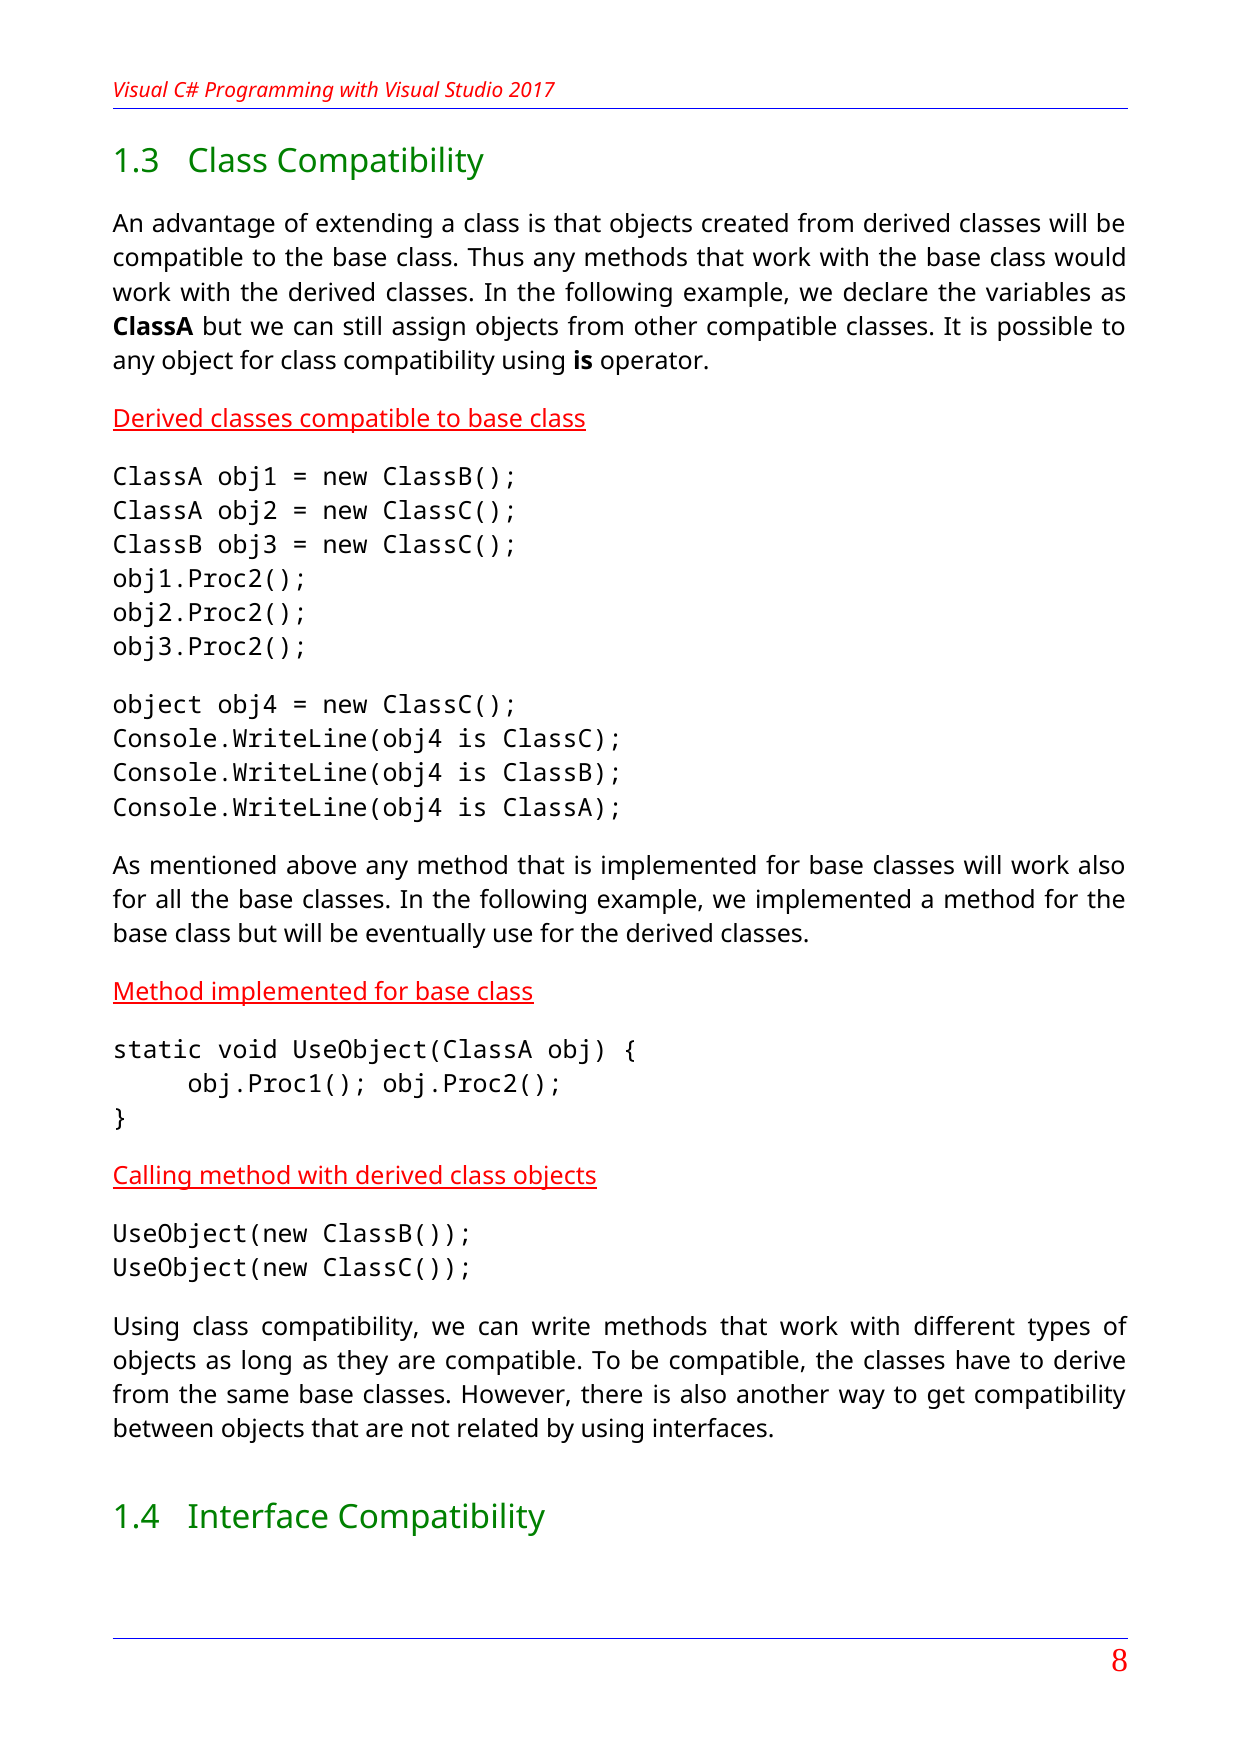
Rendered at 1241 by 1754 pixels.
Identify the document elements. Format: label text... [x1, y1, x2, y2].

text 1.3 Class Compatibility [112, 137, 1128, 182]
text Console.WriteLine(obj4 is ClassA); [112, 789, 1128, 823]
text UseObject(new ClassB()); [112, 1216, 1128, 1250]
text An advantage of extending a class is that objects created from derived classes will be compatible to the base class. Thus any methods that work with the base class would work with the derived classes. In the following example, we declare the variables as ClassA but we can still assign objects from other compatible classes. It is possible to any object for class compatibility using is operator. [112, 206, 1128, 376]
text object obj4 = new ClassC(); [112, 687, 1128, 721]
text obj3.Proc2(); [112, 629, 1128, 663]
text ClassA obj2 = new ClassC(); [112, 493, 1128, 527]
text obj.Proc1(); obj.Proc2(); [112, 1066, 1128, 1100]
text As mentioned above any method that is implemented for base classes will work also for all the base classes. In the following example, we implemented a method for the base class but will be eventually use for the derived classes. [112, 847, 1128, 949]
text 1.4 Interface Compatibility [112, 1493, 1128, 1538]
text Method implemented for base class [112, 973, 1128, 1008]
text Using class compatibility, we can write methods that work with different types of objects as long as they are compatible. To be compatible, the classes have to derive from the same base classes. However, there is also another way to get compatibility between objects that are not related by using interfaces. [112, 1308, 1128, 1444]
text static void UseObject(ClassA obj) { [112, 1032, 1128, 1066]
text UseObject(new ClassC()); [112, 1250, 1128, 1284]
text ClassB obj3 = new ClassC(); [112, 527, 1128, 561]
text Console.WriteLine(obj4 is ClassB); [112, 755, 1128, 789]
text obj1.Proc2(); [112, 561, 1128, 595]
text Derived classes compatible to base class [112, 400, 1128, 434]
text Calling method with derived class objects [112, 1158, 1128, 1192]
text obj2.Proc2(); [112, 595, 1128, 629]
text ClassA obj1 = new ClassB(); [112, 458, 1128, 493]
text Console.WriteLine(obj4 is ClassC); [112, 721, 1128, 755]
text } [112, 1100, 1128, 1134]
